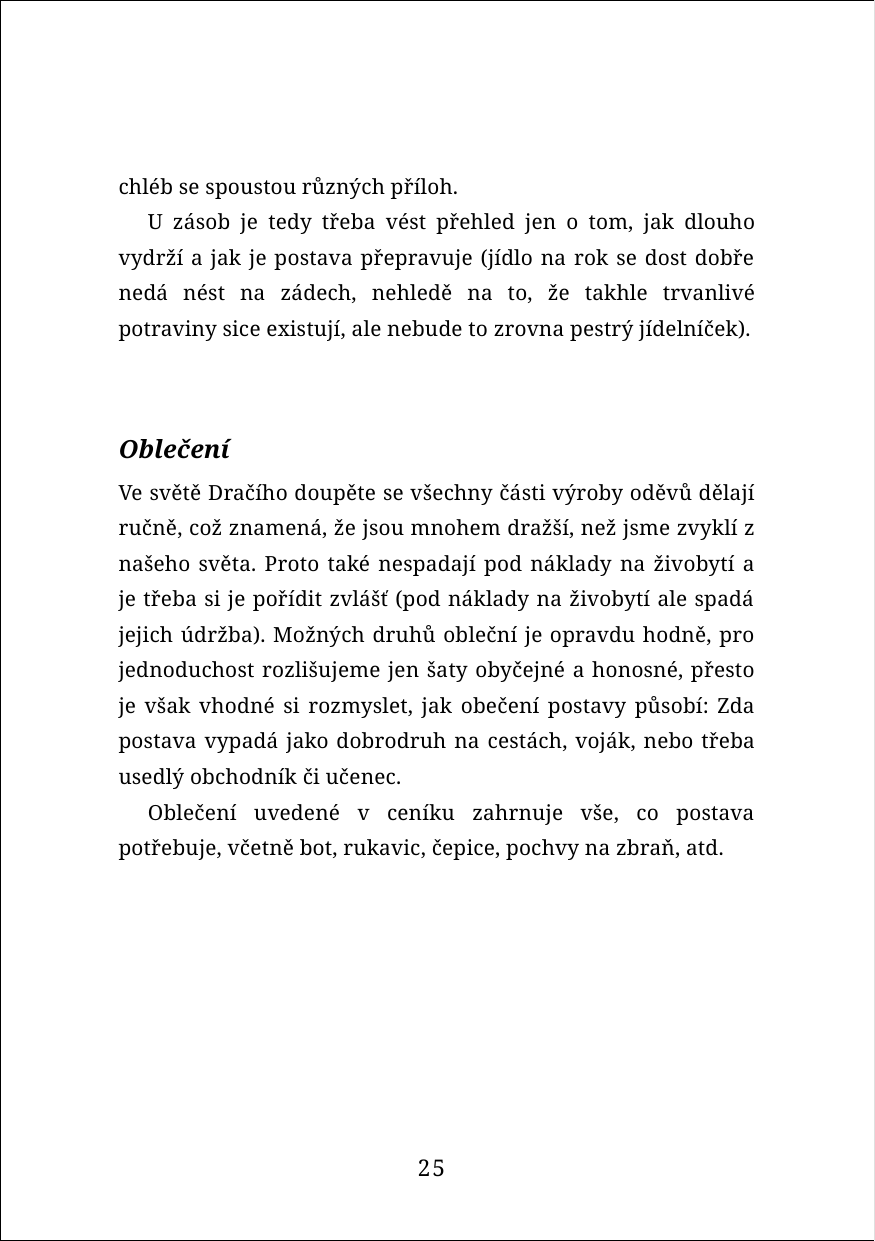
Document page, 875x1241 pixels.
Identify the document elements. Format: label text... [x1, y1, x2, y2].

text chléb se spoustou různých příloh. U zásob je tedy třeba vést přehled jen o tom, jak dlouho vydrží a jak je postava přepravuje (jídlo na rok se dost dobře nedá nést na zádech, nehledě na to, že takhle trvanlivé potraviny sice existují, ale nebude to zrovna pestrý jídelníček). [118, 172, 756, 342]
subtitle Oblečení [118, 432, 756, 466]
text Ve světě Dračího doupěte se všechny části výroby oděvů dělají ručně, což znamená, že jsou mnohem dražší, než jsme zvyklí z našeho světa. Proto také nespadají pod náklady na živobytí a je třeba si je pořídit zvlášť (pod náklady na živobytí ale spadá jejich údržba). Možných druhů obleční je opravdu hodně, pro jednoduchost rozlišujeme jen šaty obyčejné a honosné, přesto je však vhodné si rozmyslet, jak obečení postavy působí: Zda postava vypadá jako dobrodruh na cestách, voják, nebo třeba usedlý obchodník či učenec. Oblečení uvedené v ceníku zahrnuje vše, co postava potřebuje, včetně bot, rukavic, čepice, pochvy na zbraň, atd. [118, 478, 756, 862]
